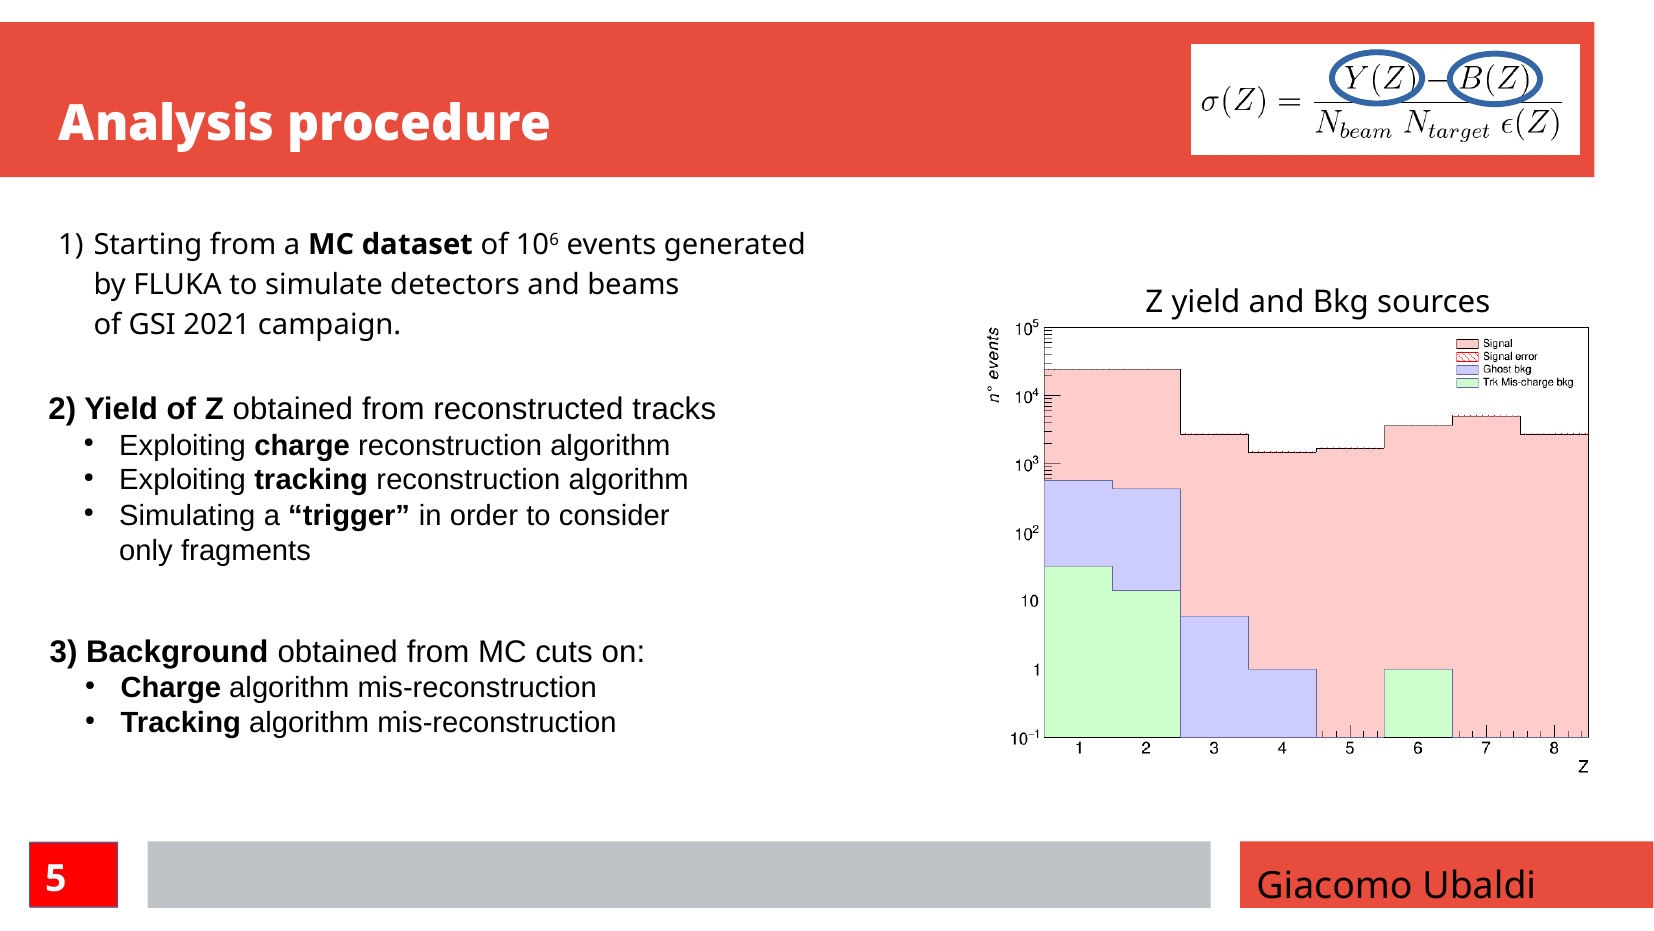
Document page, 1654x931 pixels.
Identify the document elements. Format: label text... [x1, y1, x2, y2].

title Analysis procedure [59, 44, 1595, 156]
text_box [29, 842, 118, 907]
text_box 2) Yield of Z obtained from reconstructed tracks Exploiting charge reconstruction algorithm Exploiting tracking reconstruction algorithm Simulating a “trigger” in order to consider only fragments [0, 381, 782, 595]
text_box 5 [30, 844, 86, 903]
picture [976, 276, 1654, 788]
picture [1201, 64, 1562, 142]
text_box Giacomo Ubaldi [1241, 850, 1568, 910]
text_box Z yield and Bkg sources [1130, 272, 1555, 324]
picture [1336, 64, 1419, 100]
text_box [1191, 44, 1580, 155]
text_box Starting from a MC dataset of 106 events generated by FLUKA to simulate detectors and beams of GSI 2021 campaign. [43, 215, 938, 411]
text_box 3) Background obtained from MC cuts on: Charge algorithm mis-reconstruction Tracking algorithm mis-reconstruction [0, 623, 976, 765]
picture [1453, 64, 1536, 101]
